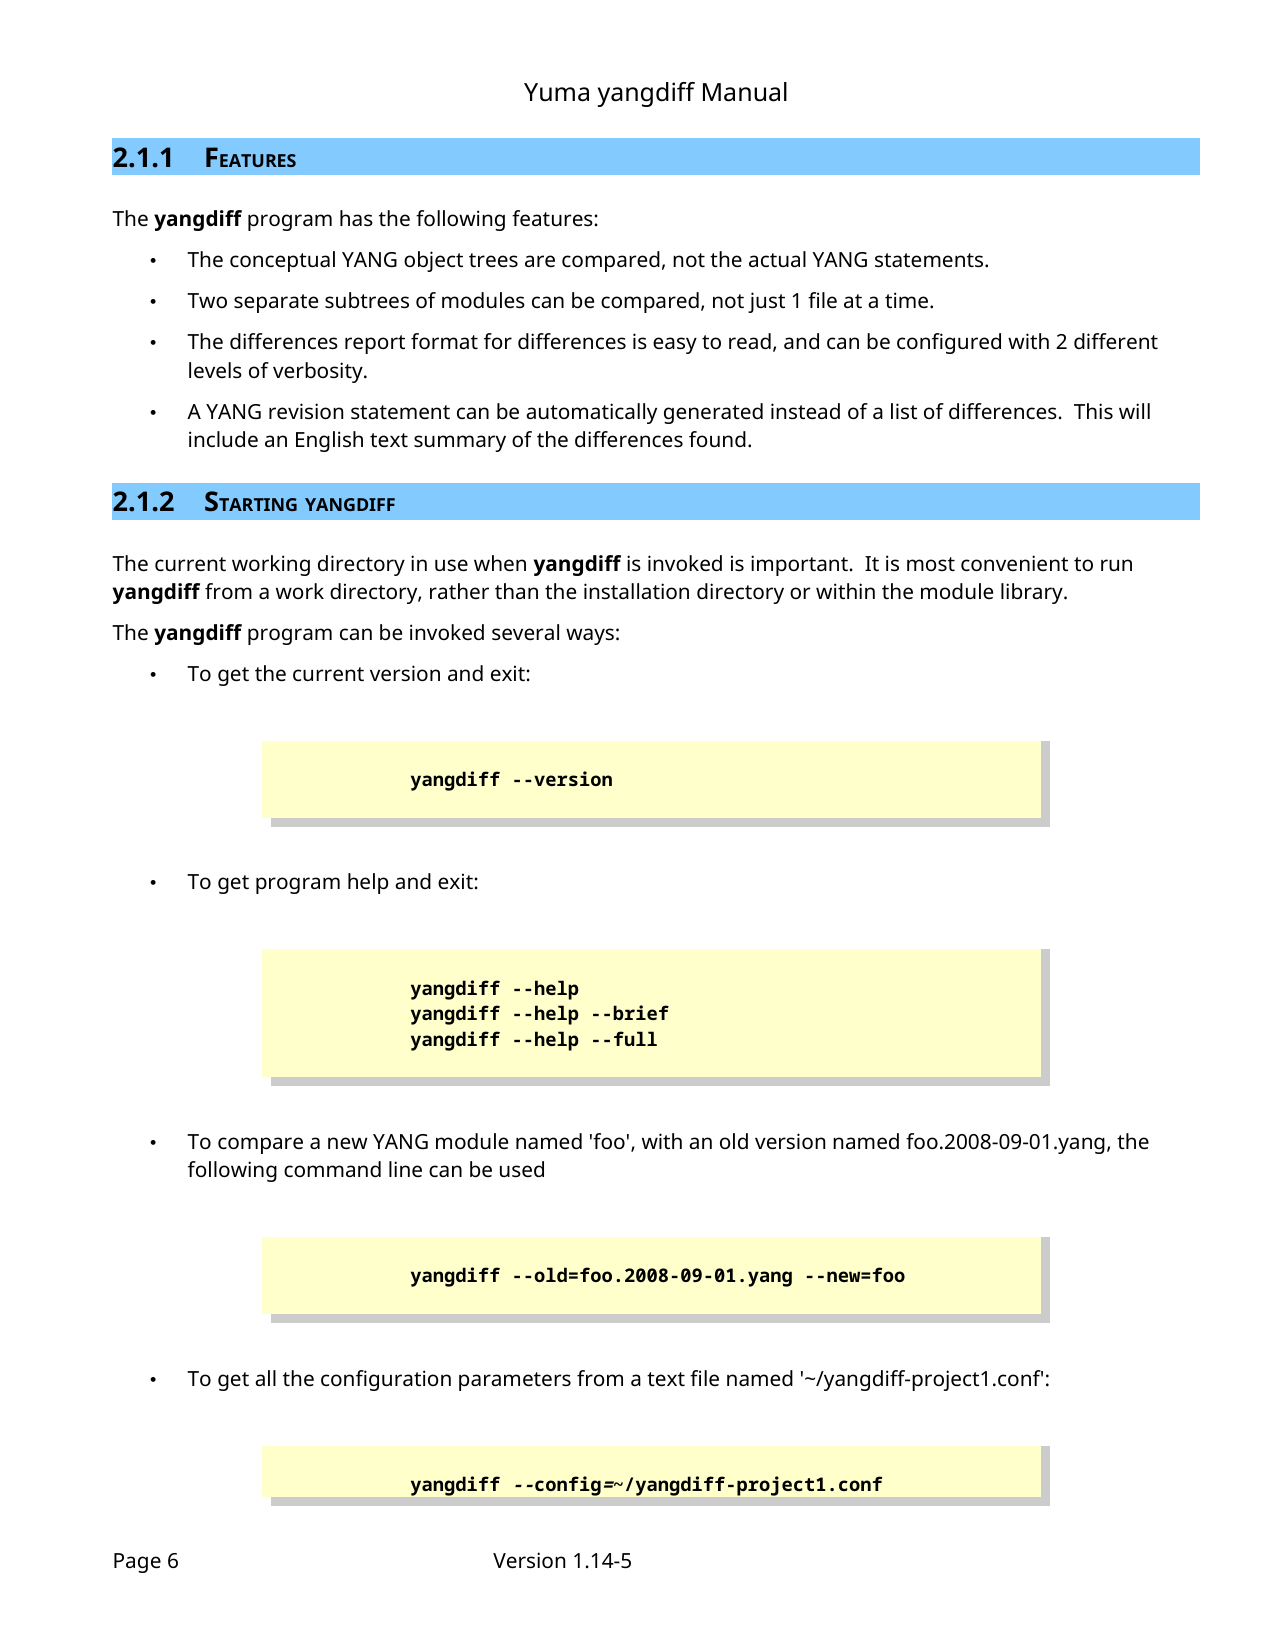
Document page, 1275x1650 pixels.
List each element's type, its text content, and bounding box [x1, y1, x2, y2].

subtitle Features [112, 138, 1200, 175]
list A YANG revision statement can be automatically generated instead of a list of differences. This will include an English text summary of the differences found. [150, 397, 1200, 454]
list To compare a new YANG module named 'foo', with an old version named foo.2008-09-01.yang, the following command line can be used [150, 1127, 1200, 1184]
list To get program help and exit: [150, 867, 1200, 896]
text The yangdiff program has the following features: [112, 204, 1200, 233]
text yangdiff --help --brief [262, 1000, 1041, 1026]
list To get the current version and exit: [150, 659, 1200, 688]
text yangdiff --help --full [262, 1026, 1041, 1051]
text yangdiff --config=~/yangdiff-project1.conf [262, 1471, 1041, 1497]
text yangdiff --version [262, 767, 1041, 792]
subtitle Starting yangdiff [112, 483, 1200, 520]
text yangdiff --help [262, 975, 1041, 1000]
list To get all the configuration parameters from a text file named '~/yangdiff-project1.conf': [150, 1364, 1200, 1392]
list The differences report format for differences is easy to read, and can be configured with 2 different levels of verbosity. [150, 327, 1200, 384]
text The yangdiff program can be invoked several ways: [112, 618, 1200, 647]
text yangdiff --old=foo.2008-09-01.yang --new=foo [262, 1263, 1041, 1288]
list Two separate subtrees of modules can be compared, not just 1 file at a time. [150, 286, 1200, 315]
text The current working directory in use when yangdiff is invoked is important. It is most convenient to run yangdiff from a work directory, rather than the installation directory or within the module library. [112, 549, 1200, 606]
list The conceptual YANG object trees are compared, not the actual YANG statements. [150, 246, 1200, 274]
